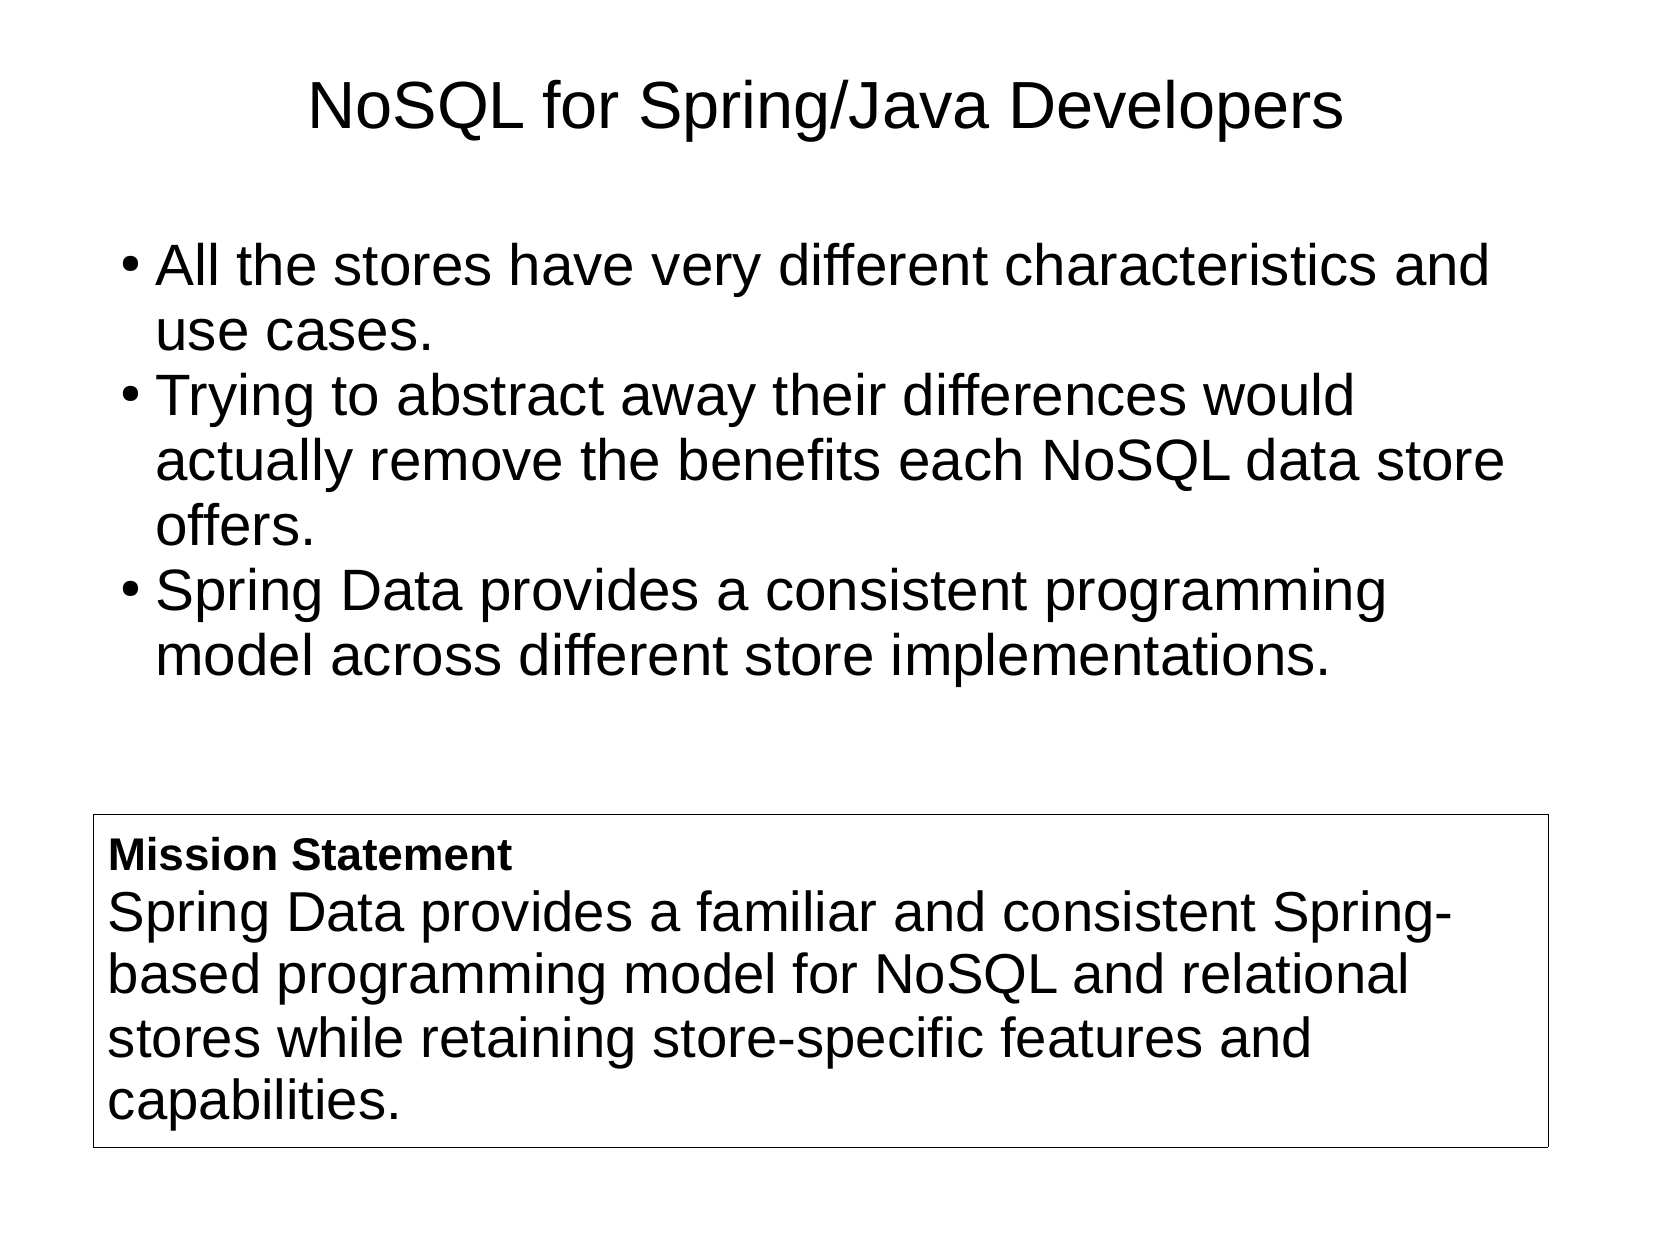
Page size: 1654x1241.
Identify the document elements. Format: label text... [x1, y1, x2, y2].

text_box All the stores have very different characteristics and use cases. Trying to abstract away their differences would actually remove the benefits each NoSQL data store offers. Spring Data provides a consistent programming model across different store implementations. [105, 225, 1546, 695]
table_header Mission Statement Spring Data provides a familiar and consistent Spring-based programming model for NoSQL and relational stores while retaining store-specific features and capabilities. [94, 815, 1548, 1147]
title NoSQL for Spring/Java Developers [82, 49, 1571, 162]
